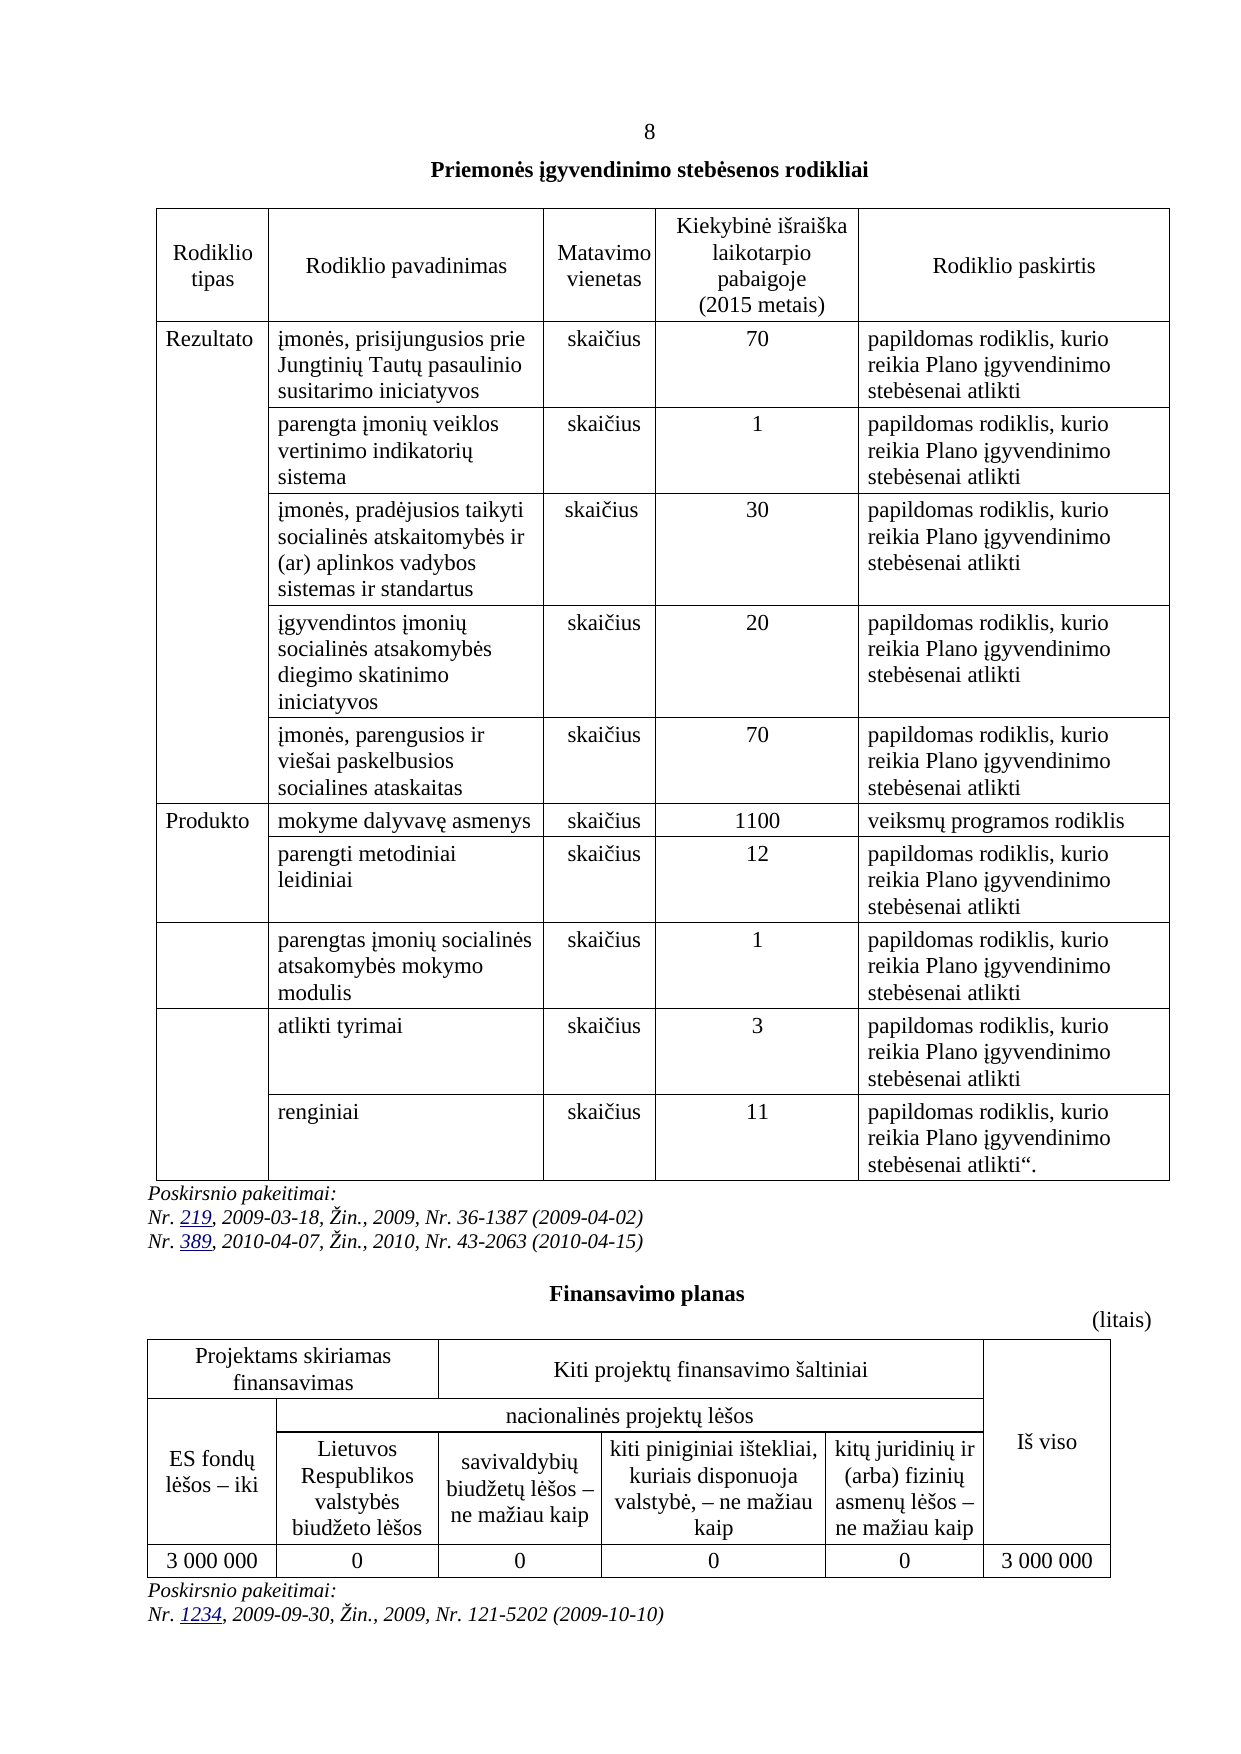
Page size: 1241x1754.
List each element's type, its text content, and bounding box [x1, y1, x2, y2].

table_header Projektams skiriamas finansavimas [148, 1340, 438, 1398]
table_cell skaičius [544, 322, 655, 407]
table_header Rodiklio tipas [157, 209, 268, 321]
table_cell veiksmų programos rodiklis [859, 804, 1169, 836]
table_cell Lietuvos Respublikos valstybės biudžeto lėšos [277, 1433, 438, 1544]
table_header Rodiklio pavadinimas [269, 209, 543, 321]
table_cell nacionalinės projektų lėšos [277, 1399, 983, 1431]
table_cell papildomas rodiklis, kurio reikia Plano įgyvendinimo stebėsenai atlikti [859, 408, 1169, 492]
table_cell įmonės, parengusios ir viešai paskelbusios socialines ataskaitas [269, 718, 543, 803]
table_cell 1 [656, 408, 858, 492]
table_cell [157, 923, 268, 1008]
table_cell 30 [656, 494, 858, 605]
table_header Matavimo vienetas [544, 209, 655, 321]
text Nr. 1234, 2009-09-30, Žin., 2009, Nr. 121-5202 (2009-10-10) [148, 1602, 1152, 1626]
table_cell 11 [656, 1095, 858, 1180]
table_header Kiti projektų finansavimo šaltiniai [439, 1340, 983, 1398]
table_cell atlikti tyrimai [269, 1009, 543, 1094]
table_cell 1 [656, 923, 858, 1008]
table_cell 70 [656, 322, 858, 407]
table_cell renginiai [269, 1095, 543, 1180]
table_cell 12 [656, 837, 858, 922]
table_cell parengta įmonių veiklos vertinimo indikatorių sistema [269, 408, 543, 492]
table_cell papildomas rodiklis, kurio reikia Plano įgyvendinimo stebėsenai atlikti [859, 718, 1169, 803]
table_cell papildomas rodiklis, kurio reikia Plano įgyvendinimo stebėsenai atlikti [859, 606, 1169, 717]
text Nr. 389, 2010-04-07, Žin., 2010, Nr. 43-2063 (2010-04-15) [148, 1229, 1152, 1253]
table_cell papildomas rodiklis, kurio reikia Plano įgyvendinimo stebėsenai atlikti [859, 1009, 1169, 1094]
table_cell kiti piniginiai ištekliai, kuriais disponuoja valstybė, – ne mažiau kaip [602, 1433, 825, 1544]
table_cell 3 000 000 [148, 1545, 276, 1577]
table_cell papildomas rodiklis, kurio reikia Plano įgyvendinimo stebėsenai atlikti [859, 322, 1169, 407]
table_cell papildomas rodiklis, kurio reikia Plano įgyvendinimo stebėsenai atlikti [859, 923, 1169, 1008]
table_cell mokyme dalyvavę asmenys [269, 804, 543, 836]
table_cell įgyvendintos įmonių socialinės atsakomybės diegimo skatinimo iniciatyvos [269, 606, 543, 717]
text (litais) [148, 1306, 1152, 1332]
table_cell 0 [826, 1545, 983, 1577]
table_cell [157, 1009, 268, 1094]
table_cell skaičius [544, 923, 655, 1008]
table_cell papildomas rodiklis, kurio reikia Plano įgyvendinimo stebėsenai atlikti“. [859, 1095, 1169, 1180]
table_cell skaičius [544, 1095, 655, 1180]
table_cell savivaldybių biudžetų lėšos – ne mažiau kaip [439, 1433, 601, 1544]
table_cell skaičius [544, 718, 655, 803]
table_cell papildomas rodiklis, kurio reikia Plano įgyvendinimo stebėsenai atlikti [859, 837, 1169, 922]
table_cell parengti metodiniai leidiniai [269, 837, 543, 922]
table_cell skaičius [544, 837, 655, 922]
table_cell 0 [602, 1545, 825, 1577]
text Poskirsnio pakeitimai: [148, 1181, 1152, 1205]
table_cell Produkto [157, 804, 268, 922]
table_cell skaičius [544, 494, 655, 605]
table_cell kitų juridinių ir (arba) fizinių asmenų lėšos – ne mažiau kaip [826, 1433, 983, 1544]
table_cell 3 [656, 1009, 858, 1094]
text Poskirsnio pakeitimai: [148, 1578, 1152, 1602]
table_header Rodiklio paskirtis [859, 209, 1169, 321]
table_cell 0 [439, 1545, 601, 1577]
table_cell ES fondų lėšos – iki [148, 1399, 276, 1544]
table_cell 0 [277, 1545, 438, 1577]
text Finansavimo planas [148, 1279, 1152, 1306]
table_cell skaičius [544, 408, 655, 492]
table_cell parengtas įmonių socialinės atsakomybės mokymo modulis [269, 923, 543, 1008]
table_cell 20 [656, 606, 858, 717]
table_cell skaičius [544, 1009, 655, 1094]
table_cell įmonės, prisijungusios prie Jungtinių Tautų pasaulinio susitarimo iniciatyvos [269, 322, 543, 407]
table_cell skaičius [544, 606, 655, 717]
text Priemonės įgyvendinimo stebėsenos rodikliai [148, 156, 1152, 182]
table_header Kiekybinė išraiška laikotarpio pabaigoje (2015 metais) [656, 209, 858, 321]
text Nr. 219, 2009-03-18, Žin., 2009, Nr. 36-1387 (2009-04-02) [148, 1205, 1152, 1229]
table_cell Rezultato [157, 322, 268, 803]
table_cell 3 000 000 [984, 1545, 1110, 1577]
table_cell 1100 [656, 804, 858, 836]
table_header Iš viso [984, 1340, 1110, 1544]
table_cell skaičius [544, 804, 655, 836]
table_cell įmonės, pradėjusios taikyti socialinės atskaitomybės ir (ar) aplinkos vadybos sistemas ir standartus [269, 494, 543, 605]
table_cell 70 [656, 718, 858, 803]
table_cell papildomas rodiklis, kurio reikia Plano įgyvendinimo stebėsenai atlikti [859, 494, 1169, 605]
table_cell [157, 1094, 268, 1180]
